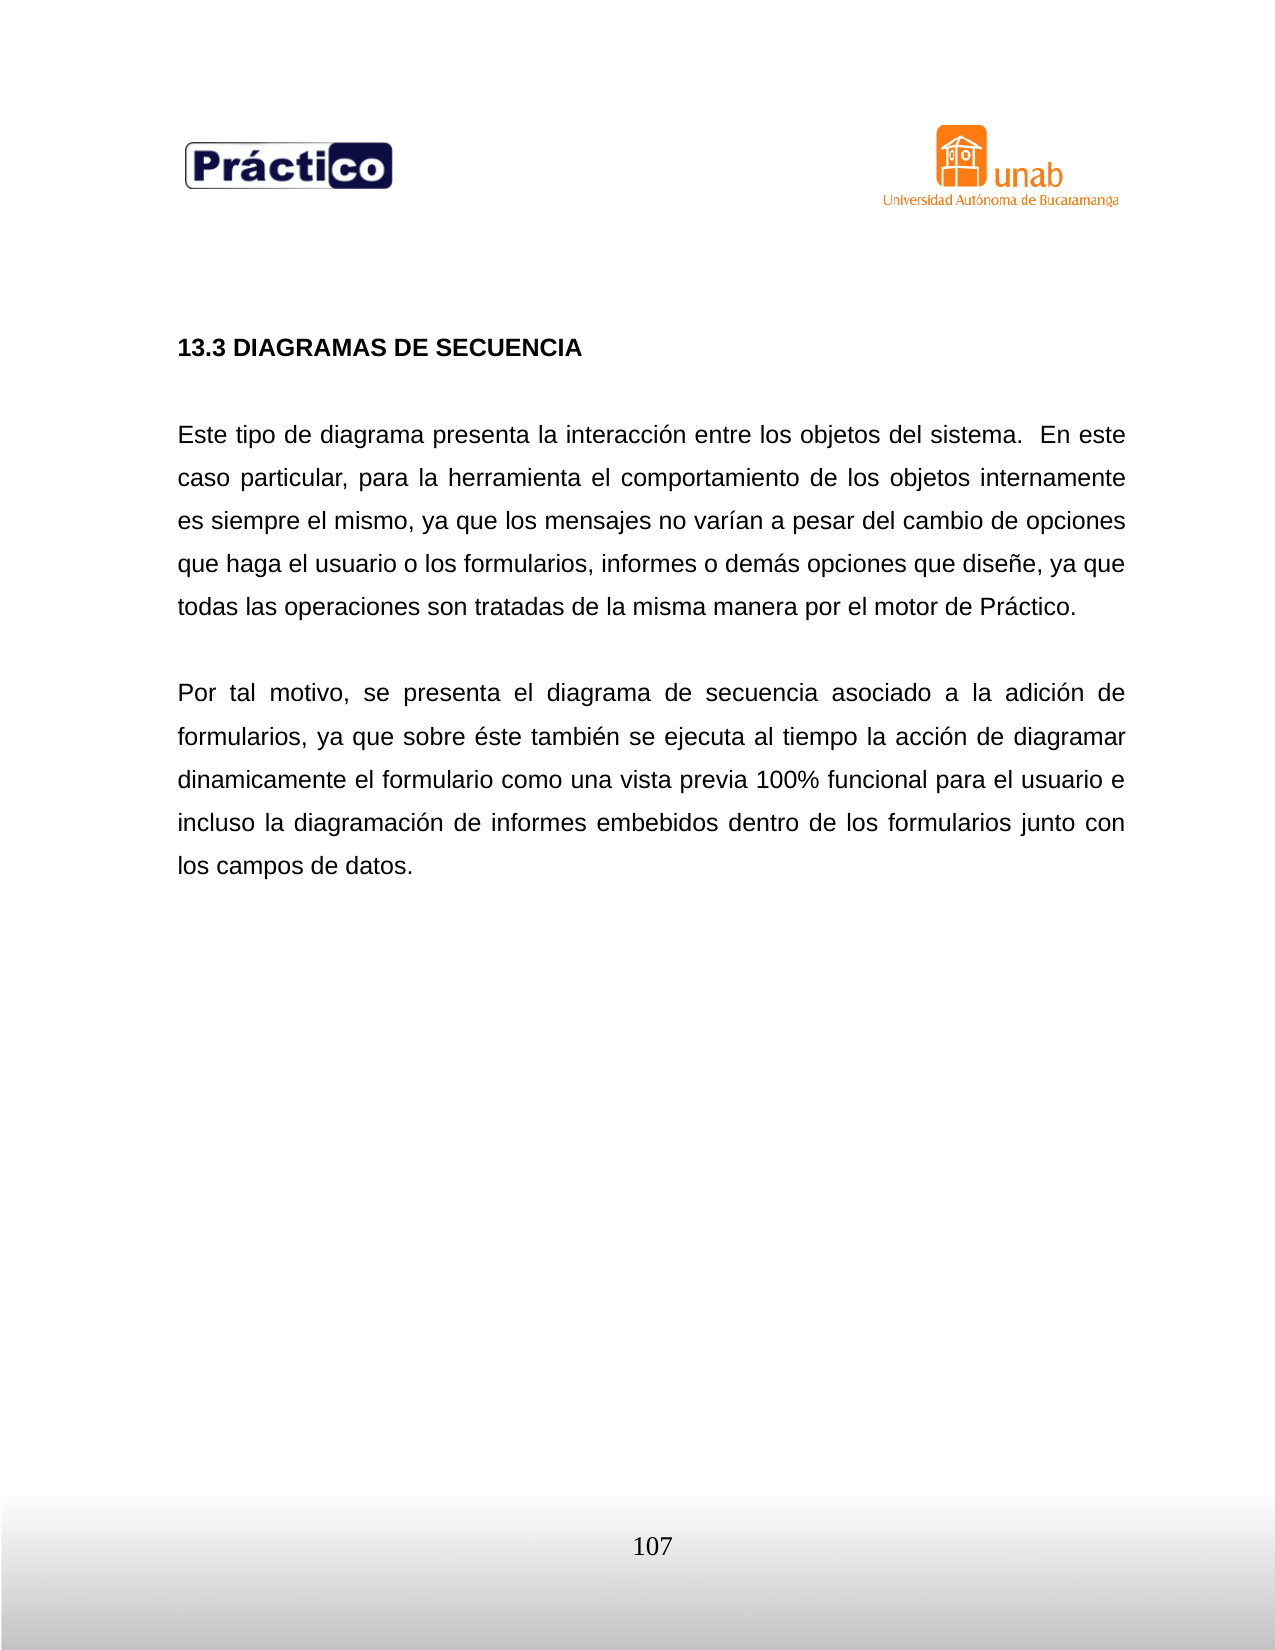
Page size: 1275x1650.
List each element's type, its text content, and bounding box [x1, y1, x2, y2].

text 13.3 DIAGRAMAS DE SECUENCIA [177, 333, 1127, 362]
picture [1, 1472, 1275, 1650]
text Por tal motivo, se presenta el diagrama de secuencia asociado a la adición de formularios, ya que sobre éste también se ejecuta al tiempo la acción de diagramar dinamicamente el formulario como una vista previa 100% funcional para el usuario e incluso la diagramación de informes embebidos dentro de los formularios junto con los campos de datos. [177, 678, 1127, 880]
text Este tipo de diagrama presenta la interacción entre los objetos del sistema. En este caso particular, para la herramienta el comportamiento de los objetos internamente es siempre el mismo, ya que los mensajes no varían a pesar del cambio de opciones que haga el usuario o los formularios, informes o demás opciones que diseñe, ya que todas las operaciones son tratadas de la misma manera por el motor de Práctico. [177, 420, 1127, 621]
picture [182, 140, 395, 191]
picture [883, 125, 1119, 207]
